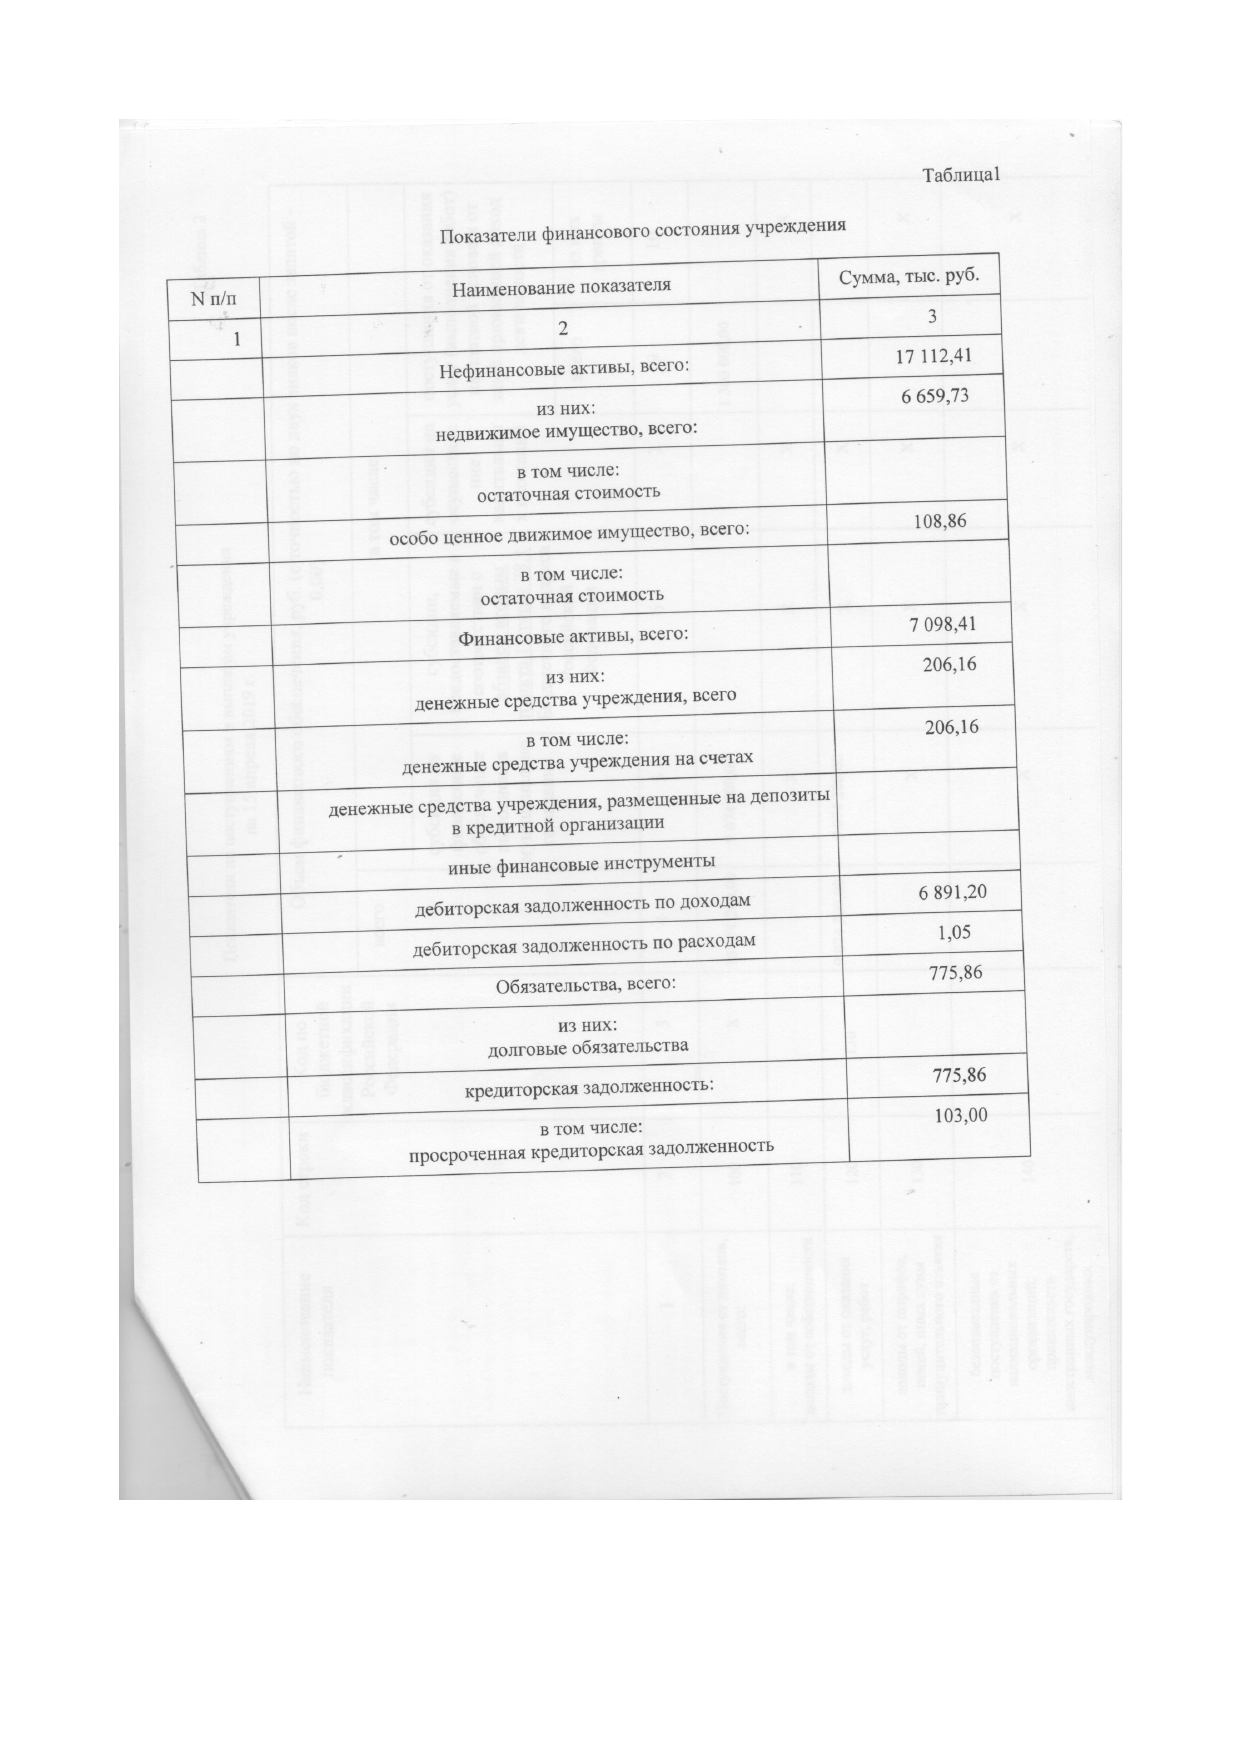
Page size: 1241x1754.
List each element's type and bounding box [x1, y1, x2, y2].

picture [120, 120, 1123, 1499]
